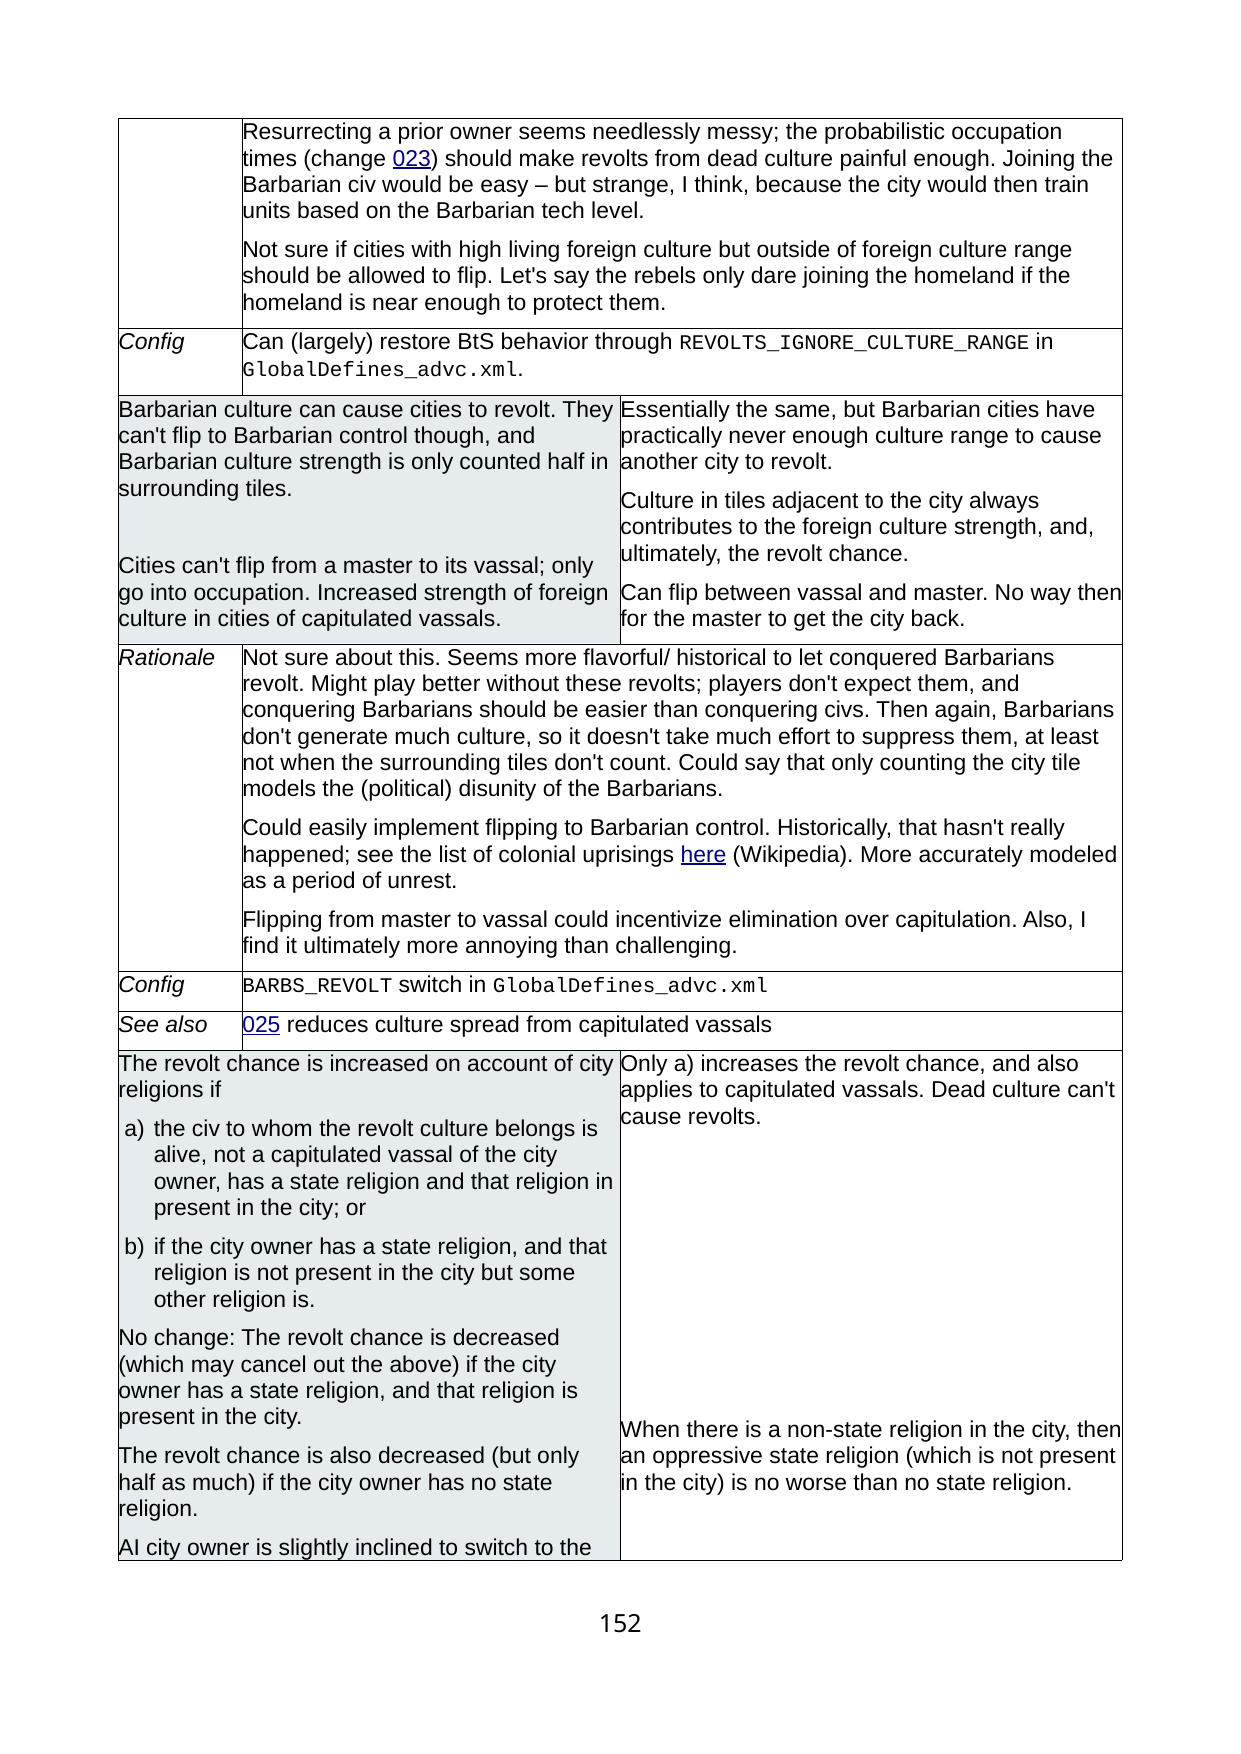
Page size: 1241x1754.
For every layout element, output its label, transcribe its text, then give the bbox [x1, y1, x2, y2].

table_cell Only a) increases the revolt chance, and also applies to capitulated vassals. Dead culture can't cause revolts. When there is a non-state religion in the city, then an oppressive state religion (which is not present in the city) is no worse than no state religion. [621, 1051, 1122, 1560]
table_cell Config [119, 972, 242, 1011]
table_cell 025 reduces culture spread from capitulated vassals [243, 1012, 1122, 1050]
table_cell Essentially the same, but Barbarian cities have practically never enough culture range to cause another city to revolt. Culture in tiles adjacent to the city always contributes to the foreign culture strength, and, ultimately, the revolt chance. Can flip between vassal and master. No way then for the master to get the city back. [621, 396, 1122, 643]
table_cell Rationale [119, 645, 242, 971]
table_cell Config [119, 329, 242, 395]
table_cell The revolt chance is increased on account of city religions if the civ to whom the revolt culture belongs is alive, not a capitulated vassal of the city owner, has a state religion and that religion in present in the city; or if the city owner has a state religion, and that religion is not present in the city but some other religion is. No change: The revolt chance is decreased (which may cancel out the above) if the city owner has a state religion, and that religion is present in the city. The revolt chance is also decreased (but only half as much) if the city owner has no state religion. AI city owner is slightly inclined to switch to the [119, 1051, 620, 1560]
table_cell Not sure about this. Seems more flavorful/ historical to let conquered Barbarians revolt. Might play better without these revolts; players don't expect them, and conquering Barbarians should be easier than conquering civs. Then again, Barbarians don't generate much culture, so it doesn't take much effort to suppress them, at least not when the surrounding tiles don't count. Could say that only counting the city tile models the (political) disunity of the Barbarians. Could easily implement flipping to Barbarian control. Historically, that hasn't really happened; see the list of colonial uprisings here (Wikipedia). More accurately modeled as a period of unrest. Flipping from master to vassal could incentivize elimination over capitulation. Also, I find it ultimately more annoying than challenging. [243, 645, 1122, 971]
table_cell BARBS_REVOLT switch in GlobalDefines_advc.xml [243, 972, 1122, 1011]
table_cell See also [119, 1012, 242, 1050]
table_cell [119, 119, 242, 327]
table_cell Can (largely) restore BtS behavior through REVOLTS_IGNORE_CULTURE_RANGE in GlobalDefines_advc.xml. [243, 329, 1122, 395]
table_cell Resurrecting a prior owner seems needlessly messy; the probabilistic occupation times (change 023) should make revolts from dead culture painful enough. Joining the Barbarian civ would be easy – but strange, I think, because the city would then train units based on the Barbarian tech level. Not sure if cities with high living foreign culture but outside of foreign culture range should be allowed to flip. Let's say the rebels only dare joining the homeland if the homeland is near enough to protect them. [243, 119, 1122, 327]
table_cell Barbarian culture can cause cities to revolt. They can't flip to Barbarian control though, and Barbarian culture strength is only counted half in surrounding tiles. Cities can't flip from a master to its vassal; only go into occupation. Increased strength of foreign culture in cities of capitulated vassals. [119, 396, 620, 643]
